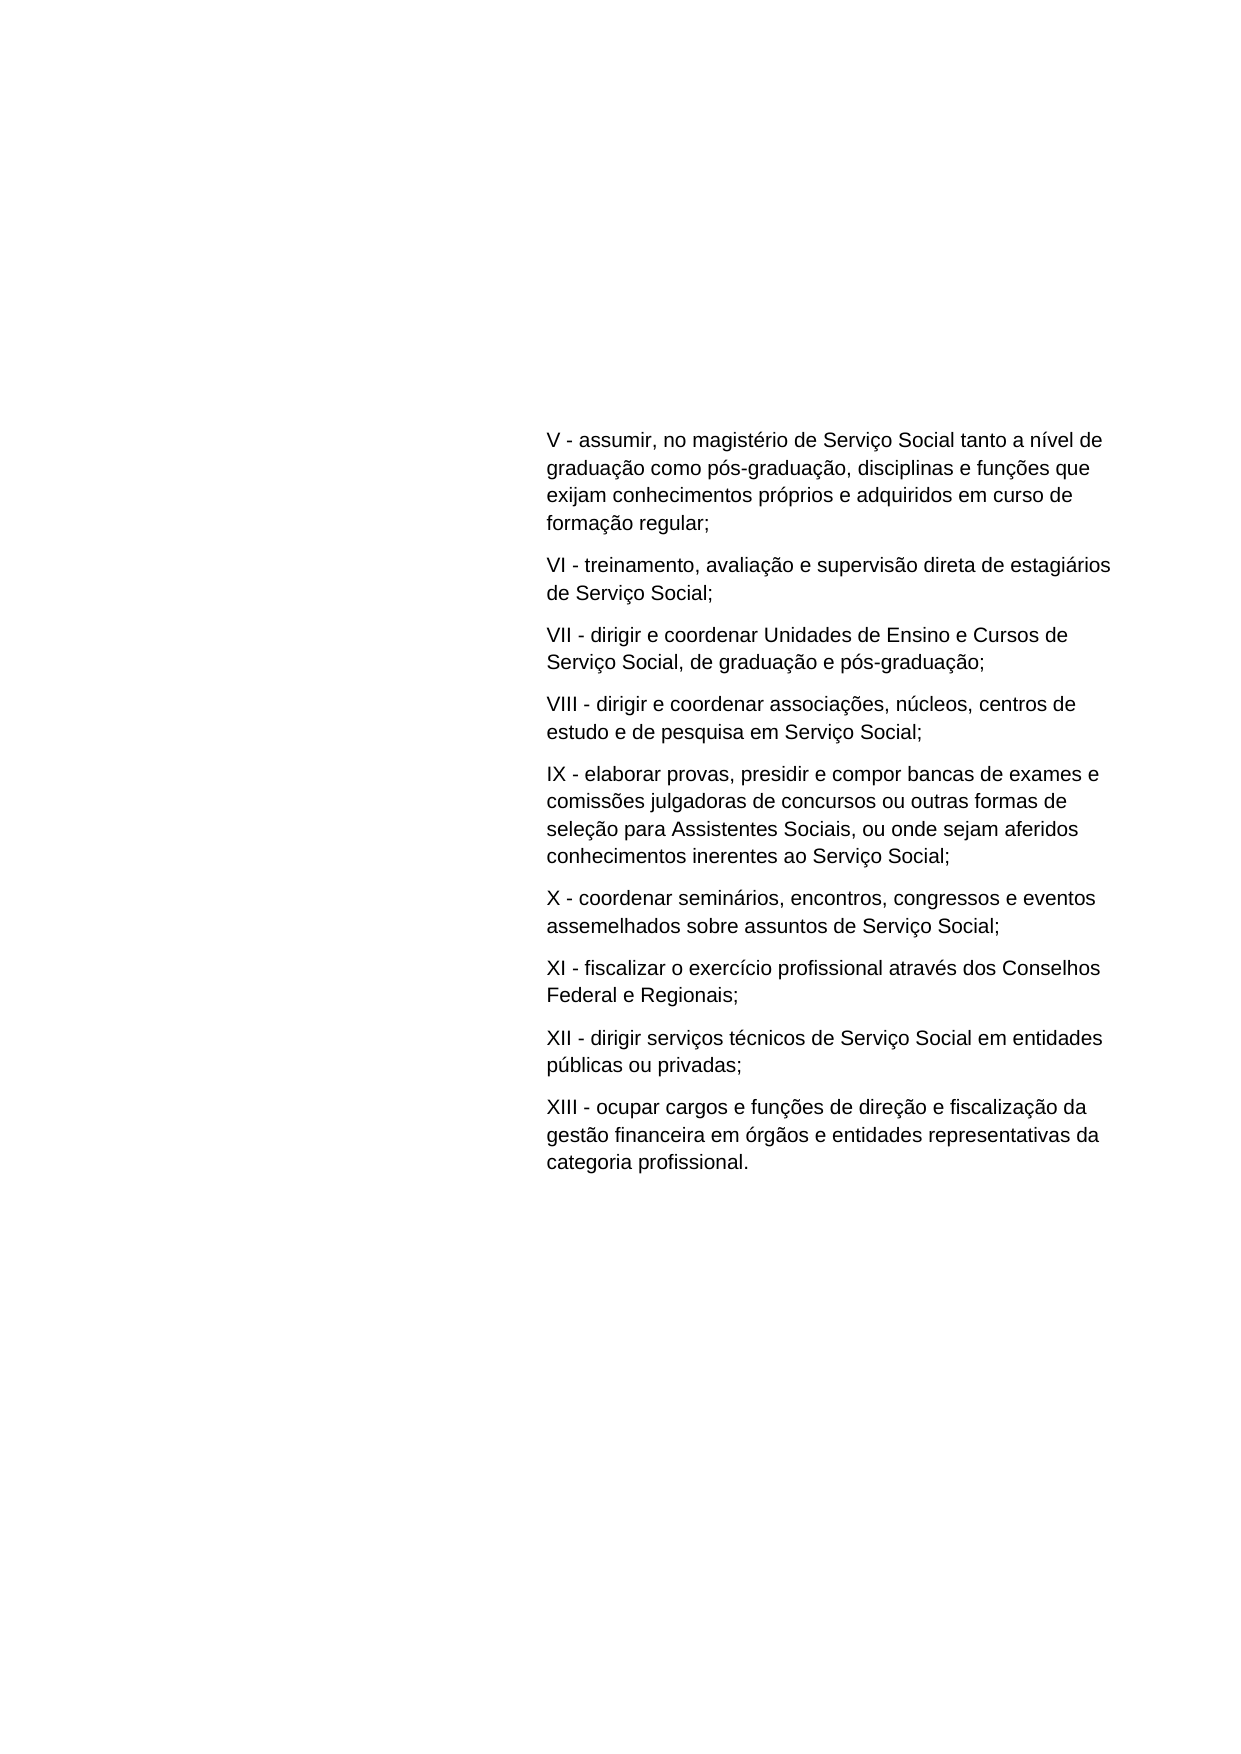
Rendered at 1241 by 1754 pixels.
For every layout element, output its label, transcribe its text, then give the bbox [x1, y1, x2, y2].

text VII - dirigir e coordenar Unidades de Ensino e Cursos de Serviço Social, de graduação e pós-graduação; [546, 622, 1122, 674]
text X - coordenar seminários, encontros, congressos e eventos assemelhados sobre assuntos de Serviço Social; [546, 886, 1122, 938]
text XIII - ocupar cargos e funções de direção e fiscalização da gestão financeira em órgãos e entidades representativas da categoria profissional. [546, 1095, 1122, 1174]
text IX - elaborar provas, presidir e compor bancas de exames e comissões julgadoras de concursos ou outras formas de seleção para Assistentes Sociais, ou onde sejam aferidos conhecimentos inerentes ao Serviço Social; [546, 762, 1122, 868]
text XI - fiscalizar o exercício profissional através dos Conselhos Federal e Regionais; [546, 956, 1122, 1007]
text V - assumir, no magistério de Serviço Social tanto a nível de graduação como pós-graduação, disciplinas e funções que exijam conhecimentos próprios e adquiridos em curso de formação regular; [546, 428, 1122, 535]
text XII - dirigir serviços técnicos de Serviço Social em entidades públicas ou privadas; [546, 1025, 1122, 1077]
text VIII - dirigir e coordenar associações, núcleos, centros de estudo e de pesquisa em Serviço Social; [546, 692, 1122, 743]
text VI - treinamento, avaliação e supervisão direta de estagiários de Serviço Social; [546, 553, 1122, 604]
